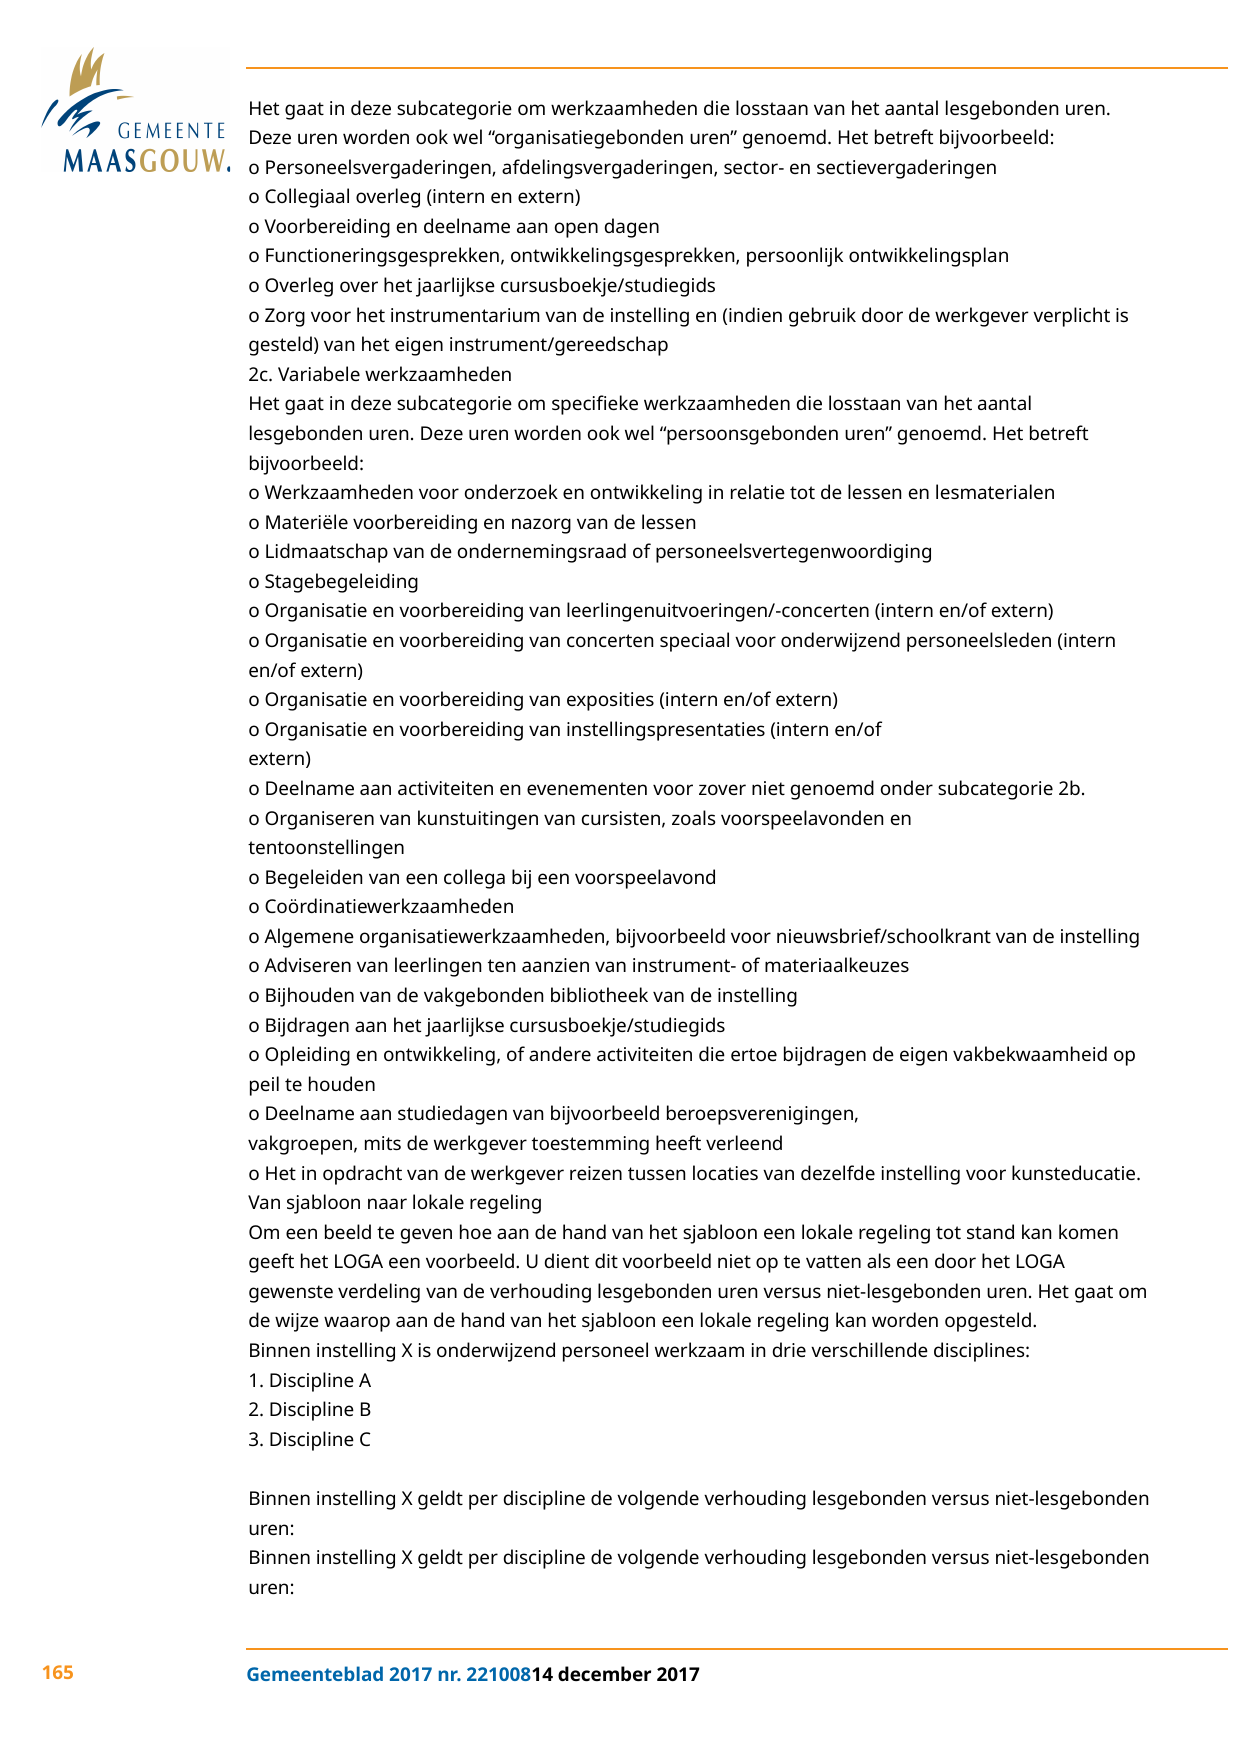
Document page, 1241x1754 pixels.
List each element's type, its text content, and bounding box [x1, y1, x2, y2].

text o Het in opdracht van de werkgever reizen tussen locaties van dezelfde instelling voor kunsteducatie. [248, 1160, 1152, 1186]
picture [41, 47, 231, 172]
text o Stagebegeleiding [248, 568, 1152, 594]
text o Overleg over het jaarlijkse cursusboekje/studiegids [248, 272, 1152, 298]
text 2. Discipline B [248, 1396, 1152, 1422]
text o Deelname aan activiteiten en evenementen voor zover niet genoemd onder subcategorie 2b. [248, 775, 1152, 801]
text o Collegiaal overleg (intern en extern) [248, 183, 1152, 209]
text o Algemene organisatiewerkzaamheden, bijvoorbeeld voor nieuwsbrief/schoolkrant van de instelling [248, 923, 1152, 949]
text extern) [248, 746, 1152, 771]
text Binnen instelling X geldt per discipline de volgende verhouding lesgebonden versus niet-lesgebonden uren: [248, 1485, 1152, 1541]
text o Bijhouden van de vakgebonden bibliotheek van de instelling [248, 982, 1152, 1008]
text o Coördinatiewerkzaamheden [248, 893, 1152, 919]
text Binnen instelling X is onderwijzend personeel werkzaam in drie verschillende disciplines: [248, 1337, 1152, 1363]
text o Personeelsvergaderingen, afdelingsvergaderingen, sector- en sectievergaderingen [248, 154, 1152, 180]
text tentoonstellingen [248, 834, 1152, 860]
text Van sjabloon naar lokale regeling [248, 1189, 1152, 1215]
text o Organiseren van kunstuitingen van cursisten, zoals voorspeelavonden en [248, 805, 1152, 831]
text o Werkzaamheden voor onderzoek en ontwikkeling in relatie tot de lessen en lesmaterialen [248, 479, 1152, 505]
text 1. Discipline A [248, 1367, 1152, 1393]
text 2c. Variabele werkzaamheden [248, 361, 1152, 387]
text o Functioneringsgesprekken, ontwikkelingsgesprekken, persoonlijk ontwikkelingsplan [248, 243, 1152, 268]
text Om een beeld te geven hoe aan de hand van het sjabloon een lokale regeling tot stand kan komen geeft het LOGA een voorbeeld. U dient dit voorbeeld niet op te vatten als een door het LOGA gewenste verdeling van de verhouding lesgebonden uren versus niet-lesgebonden uren. Het gaat om de wijze waarop aan de hand van het sjabloon een lokale regeling kan worden opgesteld. [248, 1219, 1152, 1333]
text o Materiële voorbereiding en nazorg van de lessen [248, 509, 1152, 535]
text o Zorg voor het instrumentarium van de instelling en (indien gebruik door de werkgever verplicht is gesteld) van het eigen instrument/gereedschap [248, 302, 1152, 357]
text o Bijdragen aan het jaarlijkse cursusboekje/studiegids [248, 1012, 1152, 1038]
text Binnen instelling X geldt per discipline de volgende verhouding lesgebonden versus niet-lesgebonden uren: [248, 1544, 1152, 1600]
text 3. Discipline C [248, 1426, 1152, 1452]
text vakgroepen, mits de werkgever toestemming heeft verleend [248, 1130, 1152, 1156]
text o Voorbereiding en deelname aan open dagen [248, 213, 1152, 239]
text o Organisatie en voorbereiding van concerten speciaal voor onderwijzend personeelsleden (intern en/of extern) [248, 627, 1152, 683]
text Het gaat in deze subcategorie om specifieke werkzaamheden die losstaan van het aantal lesgebonden uren. Deze uren worden ook wel “persoonsgebonden uren” genoemd. Het betreft bijvoorbeeld: [248, 391, 1152, 476]
text o Organisatie en voorbereiding van instellingspresentaties (intern en/of [248, 716, 1152, 742]
text o Deelname aan studiedagen van bijvoorbeeld beroepsverenigingen, [248, 1101, 1152, 1126]
text o Opleiding en ontwikkeling, of andere activiteiten die ertoe bijdragen de eigen vakbekwaamheid op peil te houden [248, 1041, 1152, 1097]
text o Begeleiden van een collega bij een voorspeelavond [248, 864, 1152, 890]
text o Lidmaatschap van de ondernemingsraad of personeelsvertegenwoordiging [248, 538, 1152, 564]
text o Organisatie en voorbereiding van exposities (intern en/of extern) [248, 686, 1152, 712]
text o Organisatie en voorbereiding van leerlingenuitvoeringen/-concerten (intern en/of extern) [248, 598, 1152, 623]
text Het gaat in deze subcategorie om werkzaamheden die losstaan van het aantal lesgebonden uren. Deze uren worden ook wel “organisatiegebonden uren” genoemd. Het betreft bijvoorbeeld: [248, 95, 1152, 150]
text o Adviseren van leerlingen ten aanzien van instrument- of materiaalkeuzes [248, 953, 1152, 978]
